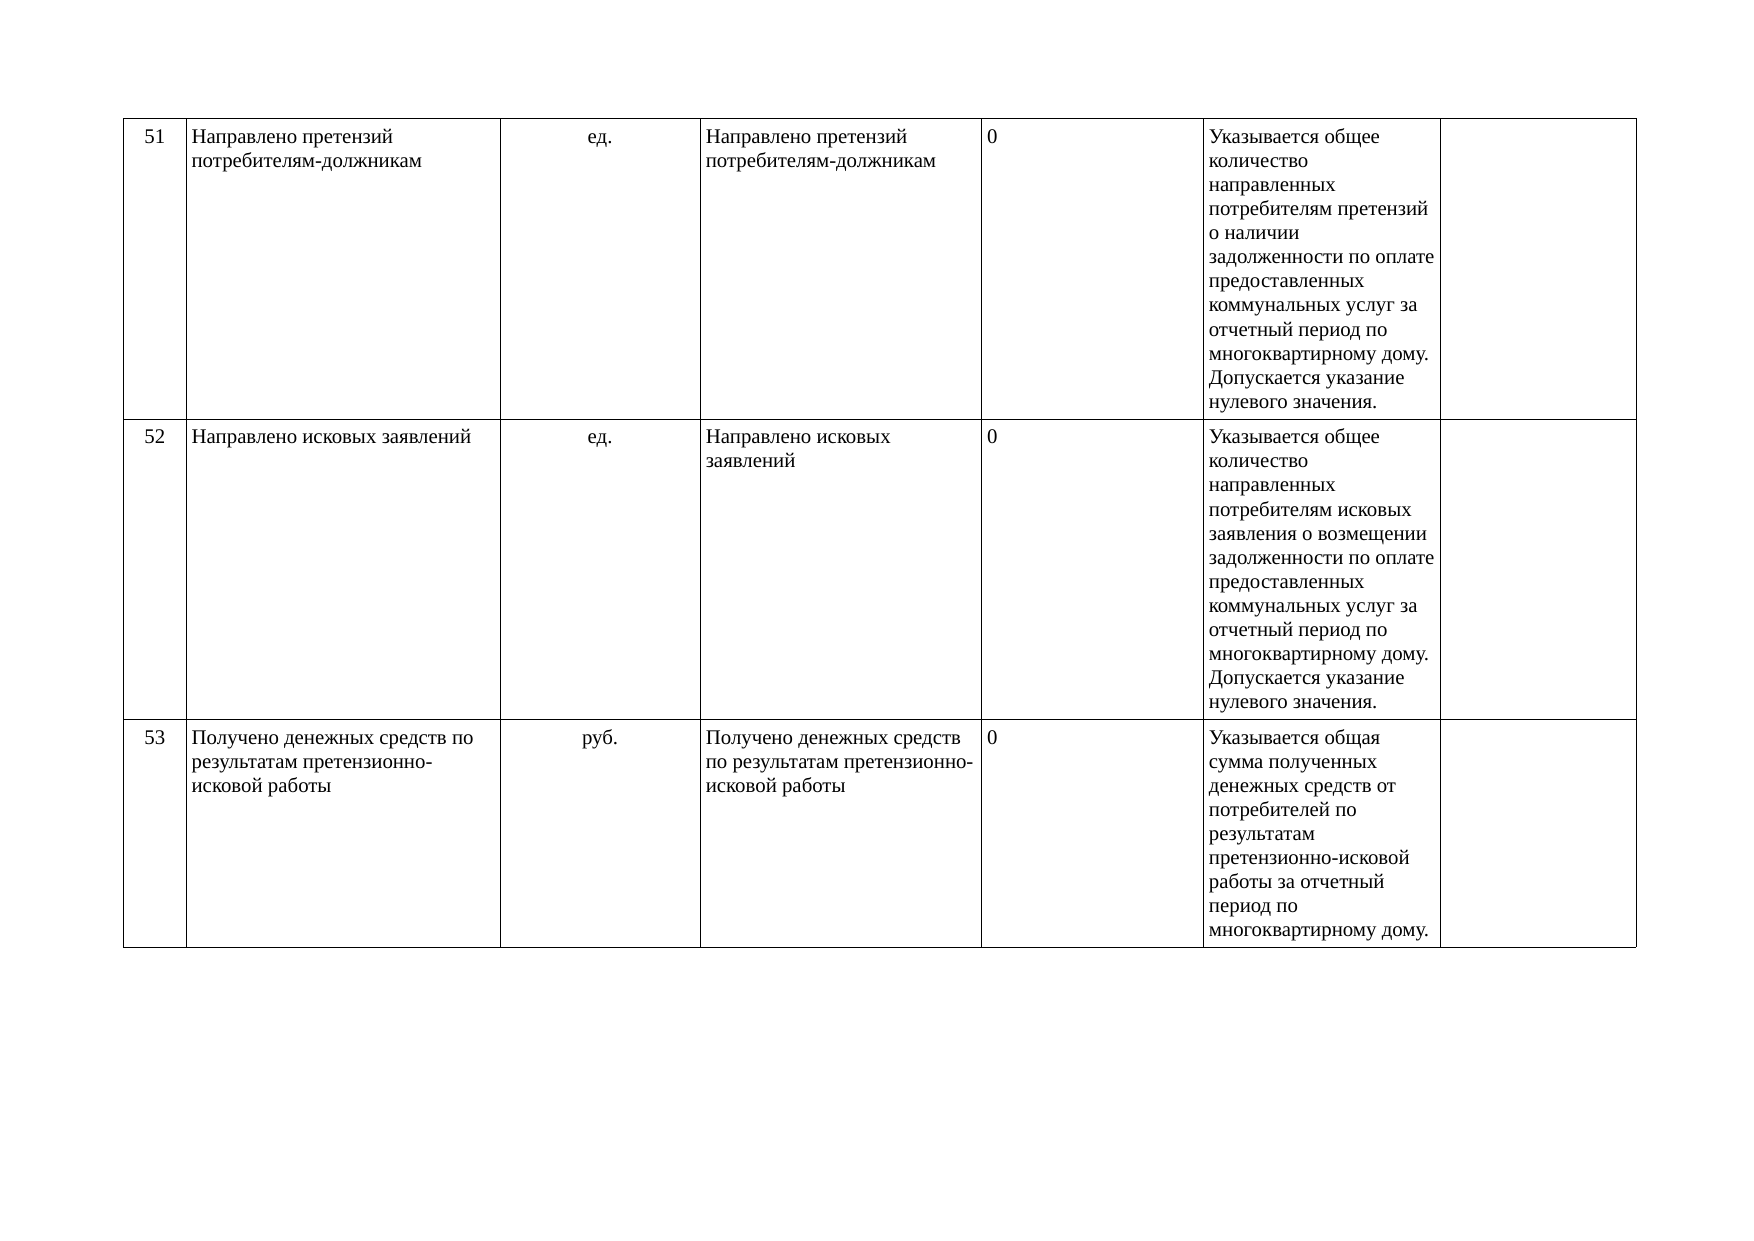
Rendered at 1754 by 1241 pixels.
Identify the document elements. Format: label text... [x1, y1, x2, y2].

table_cell Указывается общее количество направленных потребителям претензий о наличии задолженности по оплате предоставленных коммунальных услуг за отчетный период по многоквартирному дому. Допускается указание нулевого значения. [1204, 119, 1440, 418]
table_cell руб. [501, 720, 700, 947]
table_cell [1441, 420, 1636, 719]
table_cell 52 [124, 420, 186, 719]
table_cell ед. [501, 119, 700, 418]
table_cell [1441, 119, 1636, 418]
table_cell 53 [124, 720, 186, 947]
table_cell Направлено претензий потребителям-должникам [187, 119, 500, 418]
table_cell 0 [982, 420, 1203, 719]
table_cell Направлено претензий потребителям-должникам [701, 119, 981, 418]
table_cell [1441, 720, 1636, 947]
table_cell ед. [501, 420, 700, 719]
table_cell 0 [982, 119, 1203, 418]
table_cell Направлено исковых заявлений [701, 420, 981, 719]
table_cell 51 [124, 119, 186, 418]
table_cell Указывается общая сумма полученных денежных средств от потребителей по результатам претензионно-исковой работы за отчетный период по многоквартирному дому. [1204, 720, 1440, 947]
table_cell Указывается общее количество направленных потребителям исковых заявления о возмещении задолженности по оплате предоставленных коммунальных услуг за отчетный период по многоквартирному дому. Допускается указание нулевого значения. [1204, 420, 1440, 719]
table_cell 0 [982, 720, 1203, 947]
table_cell Направлено исковых заявлений [187, 420, 500, 719]
table_cell Получено денежных средств по результатам претензионно-исковой работы [701, 720, 981, 947]
table_cell Получено денежных средств по результатам претензионно-исковой работы [187, 720, 500, 947]
